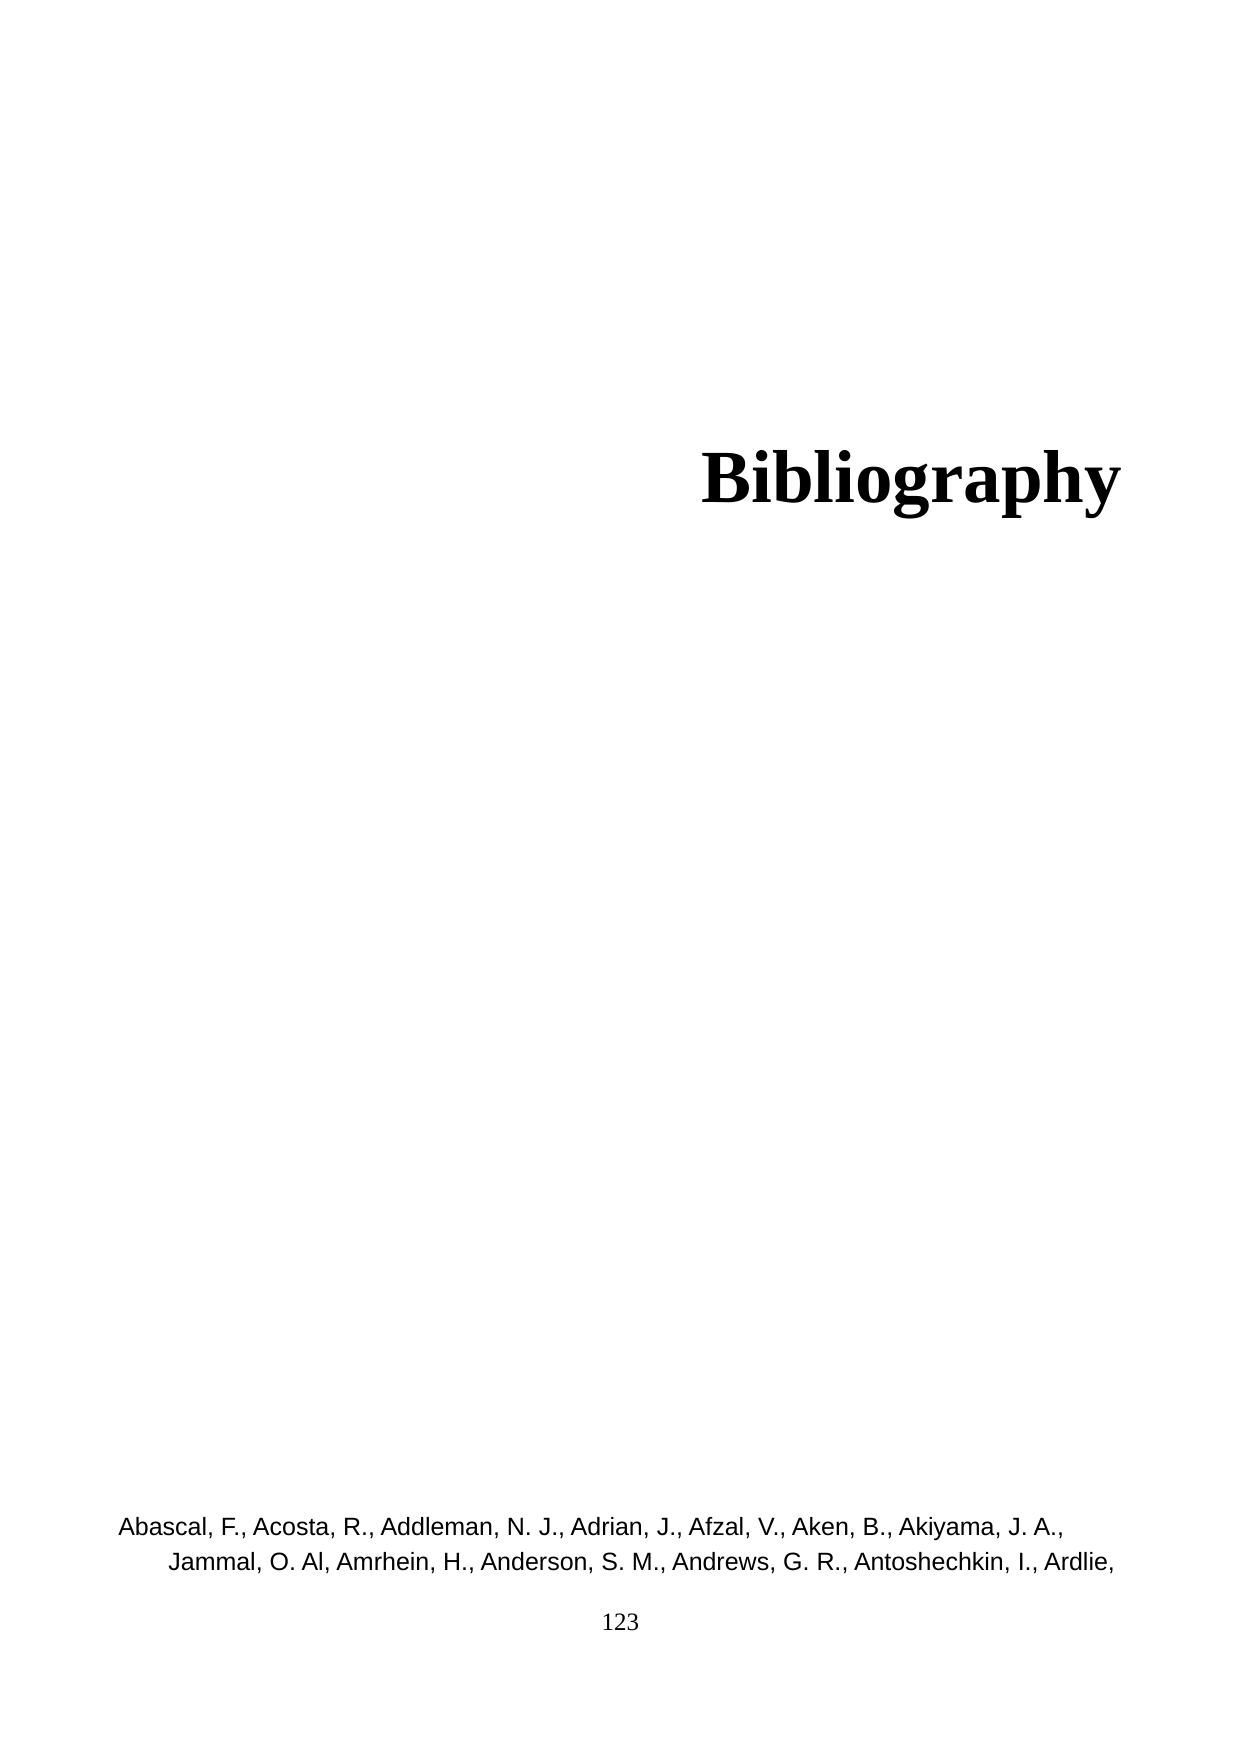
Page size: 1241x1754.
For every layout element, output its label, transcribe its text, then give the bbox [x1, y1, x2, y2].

subtitle Bibliography [118, 432, 1122, 518]
text Abascal, F., Acosta, R., Addleman, N. J., Adrian, J., Afzal, V., Aken, B., Akiyama, J. A., Jammal, O. Al, Amrhein, H., Anderson, S. M., Andrews, G. R., Antoshechkin, I., Ardlie, [118, 1512, 1122, 1575]
